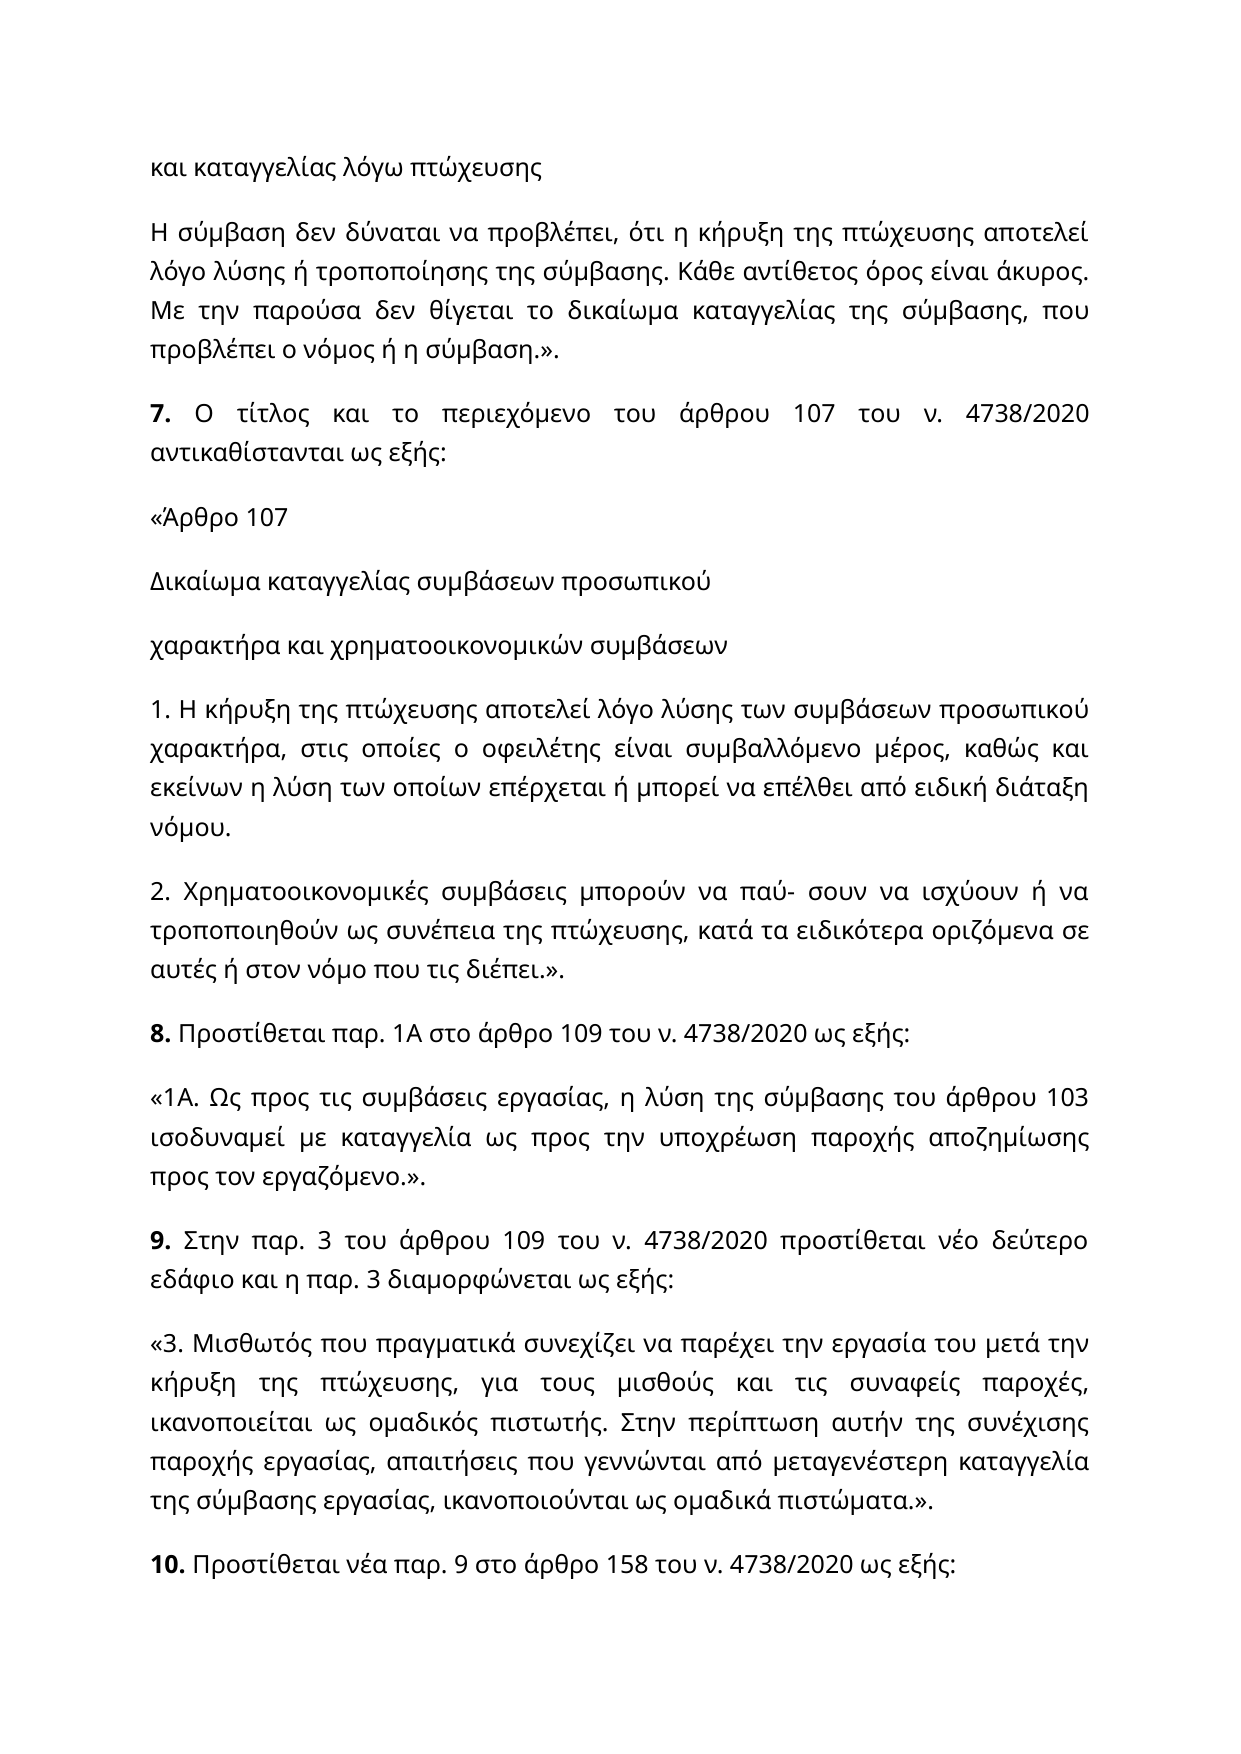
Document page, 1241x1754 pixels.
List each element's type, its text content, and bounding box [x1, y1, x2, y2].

text Η σύμβαση δεν δύναται να προβλέπει, ότι η κήρυξη της πτώχευσης αποτελεί λόγο λύσης ή τροποποίησης της σύμβασης. Κάθε αντίθετος όρος είναι άκυρος. Με την παρούσα δεν θίγεται το δικαίωμα καταγγελίας της σύμβασης, που προβλέπει ο νόμος ή η σύμβαση.». [150, 214, 1090, 366]
text 1. Η κήρυξη της πτώχευσης αποτελεί λόγο λύσης των συμβάσεων προσωπικού χαρακτήρα, στις οποίες ο οφειλέτης είναι συμβαλλόμενο μέρος, καθώς και εκείνων η λύση των οποίων επέρχεται ή μπορεί να επέλθει από ειδική διάταξη νόμου. [150, 692, 1090, 843]
text «1Α. Ως προς τις συμβάσεις εργασίας, η λύση της σύμβασης του άρθρου 103 ισοδυναμεί με καταγγελία ως προς την υποχρέωση παροχής αποζημίωσης προς τον εργαζόμενο.». [150, 1080, 1090, 1192]
text 9. Στην παρ. 3 του άρθρου 109 του ν. 4738/2020 προστίθεται νέο δεύτερο εδάφιο και η παρ. 3 διαμορφώνεται ως εξής: [150, 1222, 1090, 1296]
text «3. Μισθωτός που πραγματικά συνεχίζει να παρέχει την εργασία του μετά την κήρυξη της πτώχευσης, για τους μισθούς και τις συναφείς παροχές, ικανοποιείται ως ομαδικός πιστωτής. Στην περίπτωση αυτήν της συνέχισης παροχής εργασίας, απαιτήσεις που γεννώνται από μεταγενέστερη καταγγελία της σύμβασης εργασίας, ικανοποιούνται ως ομαδικά πιστώματα.». [150, 1326, 1090, 1517]
text 7. Ο τίτλος και το περιεχόμενο του άρθρου 107 του ν. 4738/2020 αντικαθίστανται ως εξής: [150, 396, 1090, 469]
text «Άρθρο 107 [150, 499, 1090, 533]
text 8. Προστίθεται παρ. 1Α στο άρθρο 109 του ν. 4738/2020 ως εξής: [150, 1016, 1090, 1050]
text 10. Προστίθεται νέα παρ. 9 στο άρθρο 158 του ν. 4738/2020 ως εξής: [150, 1547, 1090, 1581]
text Δικαίωμα καταγγελίας συμβάσεων προσωπικού [150, 563, 1090, 597]
text 2. Χρηματοοικονομικές συμβάσεις μπορούν να παύ- σουν να ισχύουν ή να τροποποιηθούν ως συνέπεια της πτώχευσης, κατά τα ειδικότερα οριζόμενα σε αυτές ή στον νόμο που τις διέπει.». [150, 873, 1090, 986]
text χαρακτήρα και χρηματοοικονομικών συμβάσεων [150, 627, 1090, 662]
text και καταγγελίας λόγω πτώχευσης [150, 150, 1090, 184]
